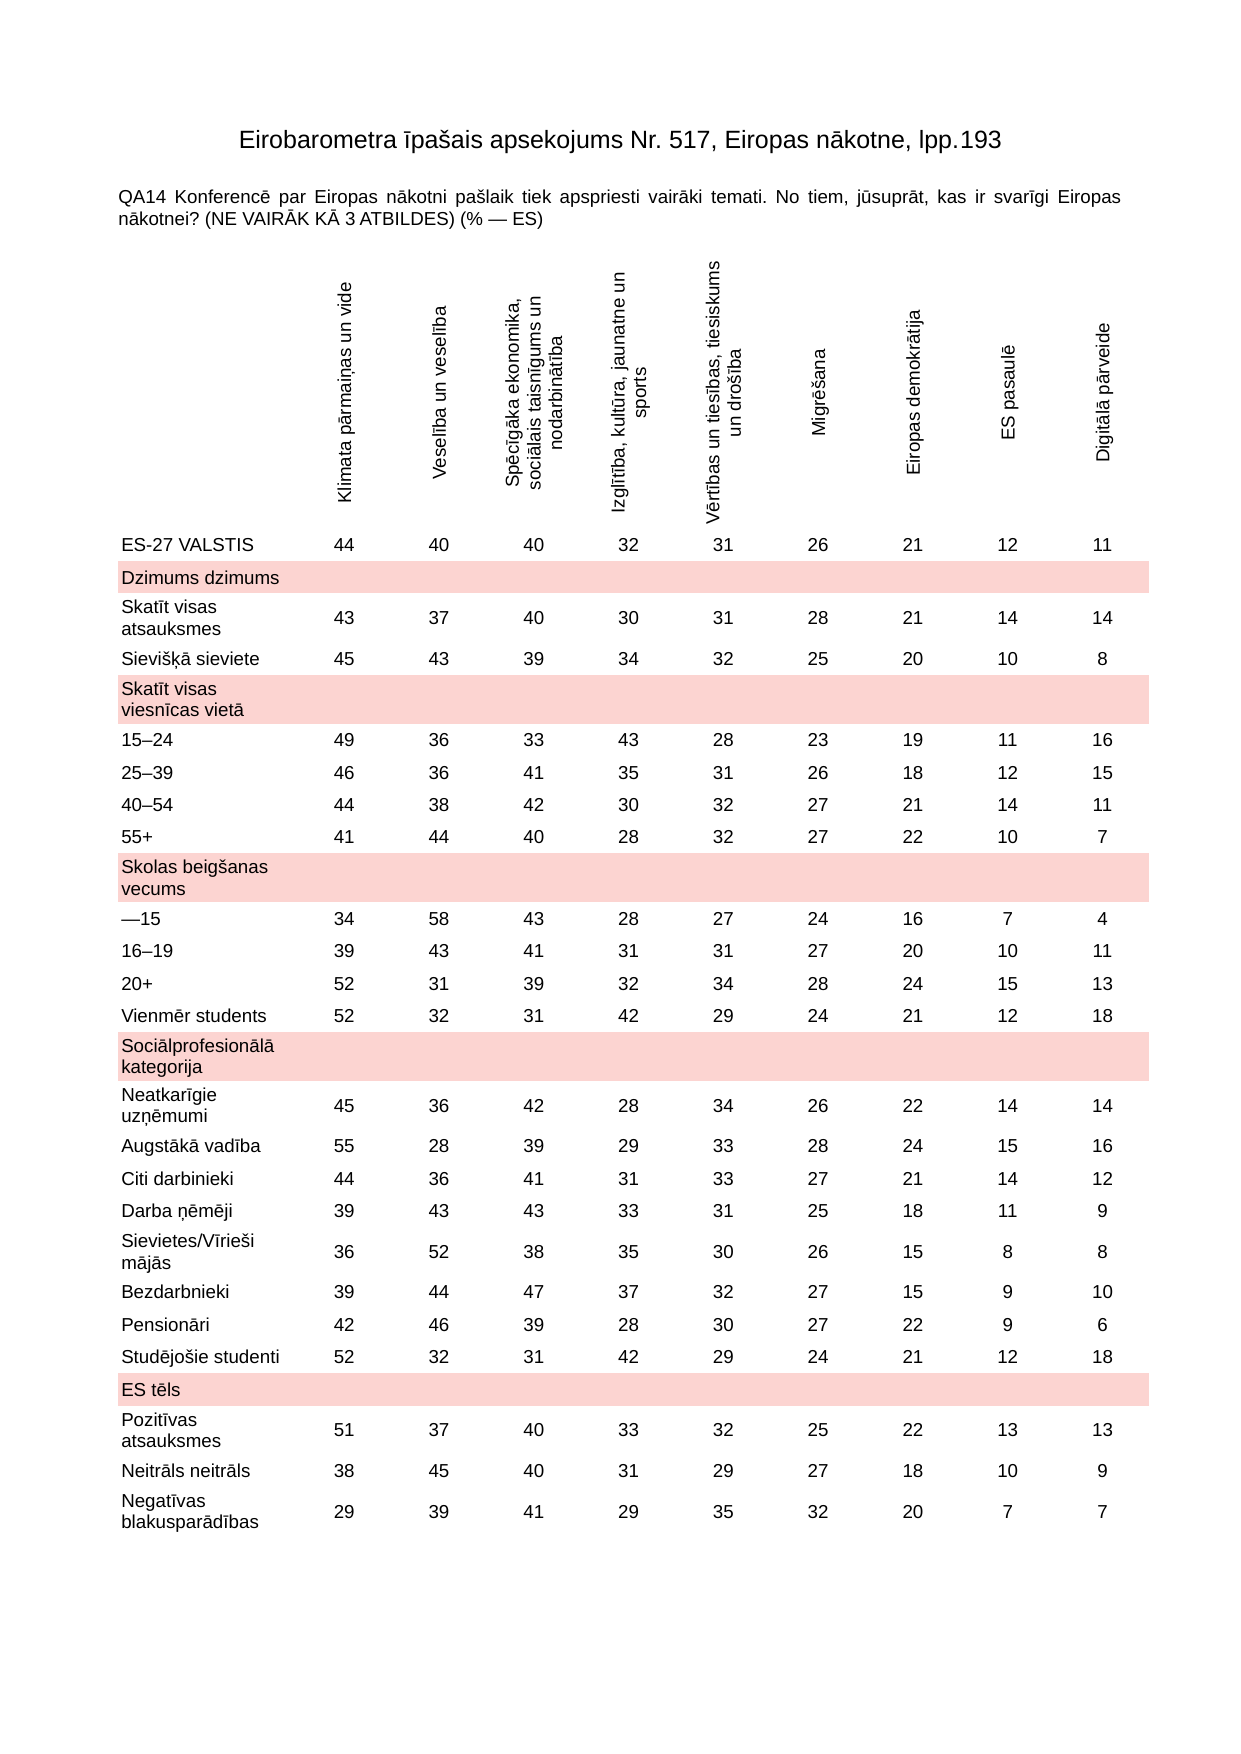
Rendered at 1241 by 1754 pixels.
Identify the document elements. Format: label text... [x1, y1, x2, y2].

table_cell Sociālprofesionālā kategorija [118, 1032, 296, 1081]
table_cell 32 [676, 789, 770, 821]
table_cell 46 [296, 756, 391, 788]
table_header [118, 257, 296, 529]
table_cell 36 [391, 756, 486, 788]
table_cell 35 [676, 1487, 770, 1536]
table_cell 13 [1055, 967, 1149, 999]
table_cell [960, 675, 1055, 724]
table_cell 39 [486, 967, 581, 999]
table_cell ES tēls [118, 1373, 296, 1406]
table_cell 35 [581, 1227, 676, 1276]
table_cell [770, 1032, 865, 1081]
table_cell 31 [486, 1341, 581, 1373]
table_cell 30 [581, 594, 676, 642]
table_cell 29 [676, 1341, 770, 1373]
table_header Vērtības un tiesības, tiesiskums un drošība [676, 257, 770, 529]
table_cell 12 [1055, 1162, 1149, 1194]
table_cell 32 [581, 967, 676, 999]
table_cell 32 [391, 1341, 486, 1373]
table_cell [391, 853, 486, 902]
table_cell [676, 561, 770, 593]
table_cell [1055, 853, 1149, 902]
table_cell 9 [960, 1308, 1055, 1341]
table_cell 7 [1055, 1487, 1149, 1536]
table_cell 9 [960, 1276, 1055, 1308]
table_cell [391, 1373, 486, 1406]
table_cell 31 [581, 1455, 676, 1487]
table_cell 27 [770, 1455, 865, 1487]
table_cell 43 [486, 902, 581, 935]
table_cell 30 [676, 1308, 770, 1341]
table_cell 32 [581, 529, 676, 561]
table_header ES pasaulē [960, 257, 1055, 529]
table_cell 12 [960, 756, 1055, 788]
table_cell Pozitīvas atsauksmes [118, 1406, 296, 1454]
table_cell 29 [676, 1000, 770, 1032]
table_cell 18 [1055, 1000, 1149, 1032]
table_cell 51 [296, 1406, 391, 1454]
table_cell 31 [391, 967, 486, 999]
table_cell 28 [770, 594, 865, 642]
table_cell [581, 1032, 676, 1081]
table_cell 26 [770, 756, 865, 788]
table_cell [296, 561, 391, 593]
table_cell 18 [1055, 1341, 1149, 1373]
table_cell 32 [676, 821, 770, 853]
table_cell 44 [296, 529, 391, 561]
table_cell 26 [770, 529, 865, 561]
table_cell 31 [676, 594, 770, 642]
table_cell 31 [486, 1000, 581, 1032]
table_cell 21 [865, 529, 960, 561]
table_cell 24 [770, 1341, 865, 1373]
table_cell 37 [391, 594, 486, 642]
table_cell 36 [296, 1227, 391, 1276]
table_cell 44 [391, 821, 486, 853]
table_cell [486, 853, 581, 902]
table_cell 52 [391, 1227, 486, 1276]
table_cell [770, 853, 865, 902]
table_cell 16 [1055, 724, 1149, 756]
table_cell 24 [770, 1000, 865, 1032]
table_cell 39 [296, 935, 391, 967]
table_cell 39 [296, 1276, 391, 1308]
table_cell 15–24 [118, 724, 296, 756]
table_cell Dzimums dzimums [118, 561, 296, 593]
table_cell 32 [676, 1276, 770, 1308]
table_cell 39 [486, 1308, 581, 1341]
table_cell 10 [960, 1455, 1055, 1487]
table_cell 44 [391, 1276, 486, 1308]
table_cell 34 [581, 643, 676, 675]
table_cell 25–39 [118, 756, 296, 788]
table_cell Sievietes/Vīrieši mājās [118, 1227, 296, 1276]
table_cell 36 [391, 1081, 486, 1130]
table_cell 31 [676, 935, 770, 967]
table_cell 14 [960, 1162, 1055, 1194]
table_cell 40 [486, 1455, 581, 1487]
table_cell Augstākā vadība [118, 1130, 296, 1162]
table_cell 29 [581, 1130, 676, 1162]
table_cell 34 [676, 1081, 770, 1130]
table_cell 52 [296, 1000, 391, 1032]
table_cell 21 [865, 789, 960, 821]
table_cell 37 [581, 1276, 676, 1308]
table_cell 21 [865, 1341, 960, 1373]
table_cell 39 [296, 1195, 391, 1227]
table_cell 16–19 [118, 935, 296, 967]
table_cell 44 [296, 789, 391, 821]
table_header Klimata pārmaiņas un vide [296, 257, 391, 529]
table_cell 8 [1055, 643, 1149, 675]
table_cell 25 [770, 1195, 865, 1227]
table_cell 35 [581, 756, 676, 788]
table_cell [486, 561, 581, 593]
table_cell 16 [1055, 1130, 1149, 1162]
table_header Veselība un veselība [391, 257, 486, 529]
table_cell [960, 853, 1055, 902]
table_cell 40 [486, 821, 581, 853]
table_header Eiropas demokrātija [865, 257, 960, 529]
table_cell [486, 1032, 581, 1081]
table_cell [391, 561, 486, 593]
table_cell 58 [391, 902, 486, 935]
table_cell 41 [486, 1487, 581, 1536]
table_cell 43 [296, 594, 391, 642]
table_cell 27 [770, 789, 865, 821]
table_cell 38 [486, 1227, 581, 1276]
table_cell [581, 675, 676, 724]
table_cell 31 [676, 756, 770, 788]
table_cell 34 [296, 902, 391, 935]
table_cell 32 [676, 1406, 770, 1454]
table_cell Skatīt visas atsauksmes [118, 594, 296, 642]
table_cell 33 [581, 1406, 676, 1454]
text QA14 Konferencē par Eiropas nākotni pašlaik tiek apspriesti vairāki temati. No tiem, jūsuprāt, kas ir svarīgi Eiropas nākotnei? (NE VAIRĀK KĀ 3 ATBILDES) (% — ES) [118, 186, 1122, 229]
table_cell 34 [676, 967, 770, 999]
table_cell 41 [486, 1162, 581, 1194]
table_cell 29 [581, 1487, 676, 1536]
table_cell 10 [960, 935, 1055, 967]
table_cell 31 [581, 1162, 676, 1194]
table_cell 18 [865, 756, 960, 788]
table_cell [676, 853, 770, 902]
table_cell 41 [486, 935, 581, 967]
table_cell 42 [581, 1341, 676, 1373]
table_cell 27 [770, 821, 865, 853]
table_cell 43 [391, 935, 486, 967]
table_cell 14 [960, 789, 1055, 821]
table_cell [865, 675, 960, 724]
table_cell 24 [865, 967, 960, 999]
table_cell [676, 1373, 770, 1406]
table_cell 39 [486, 643, 581, 675]
table_cell 33 [676, 1130, 770, 1162]
table_cell 52 [296, 967, 391, 999]
table_cell 11 [960, 1195, 1055, 1227]
table_cell 10 [960, 643, 1055, 675]
table_cell 43 [391, 1195, 486, 1227]
table_cell [770, 675, 865, 724]
table_cell 41 [486, 756, 581, 788]
table_cell 28 [391, 1130, 486, 1162]
table_cell 18 [865, 1195, 960, 1227]
table_cell 14 [1055, 594, 1149, 642]
table_cell 11 [1055, 935, 1149, 967]
table_cell 39 [391, 1487, 486, 1536]
table_cell [676, 675, 770, 724]
table_cell 45 [391, 1455, 486, 1487]
table_cell 32 [391, 1000, 486, 1032]
table_header Spēcīgāka ekonomika, sociālais taisnīgums un nodarbinātība [486, 257, 581, 529]
table_cell 42 [486, 1081, 581, 1130]
table_cell 13 [1055, 1406, 1149, 1454]
table_cell 40–54 [118, 789, 296, 821]
table_cell 21 [865, 1162, 960, 1194]
table_cell 47 [486, 1276, 581, 1308]
table_cell 16 [865, 902, 960, 935]
table_cell 28 [770, 1130, 865, 1162]
table_cell 40 [486, 1406, 581, 1454]
table_cell [1055, 1032, 1149, 1081]
table_cell 14 [960, 594, 1055, 642]
table_cell 24 [770, 902, 865, 935]
table_cell 10 [1055, 1276, 1149, 1308]
table_cell 28 [676, 724, 770, 756]
table_cell 15 [1055, 756, 1149, 788]
table_cell [391, 1032, 486, 1081]
table_cell 28 [770, 967, 865, 999]
table_cell 25 [770, 643, 865, 675]
table_header Izglītība, kultūra, jaunatne un sports [581, 257, 676, 529]
table_cell 10 [960, 821, 1055, 853]
table_cell 45 [296, 1081, 391, 1130]
table_cell 36 [391, 724, 486, 756]
table_cell [865, 853, 960, 902]
table_cell 33 [676, 1162, 770, 1194]
table_cell [1055, 561, 1149, 593]
table_cell 20+ [118, 967, 296, 999]
table_cell 20 [865, 935, 960, 967]
table_cell 26 [770, 1081, 865, 1130]
table_cell 39 [486, 1130, 581, 1162]
table_cell 22 [865, 1081, 960, 1130]
table_cell [1055, 675, 1149, 724]
table_cell 32 [676, 643, 770, 675]
table_cell 28 [581, 1081, 676, 1130]
table_cell Neatkarīgie uzņēmumi [118, 1081, 296, 1130]
table_cell 12 [960, 1341, 1055, 1373]
table_cell [960, 561, 1055, 593]
table_cell Pensionāri [118, 1308, 296, 1341]
table_cell [296, 1032, 391, 1081]
table_cell Skatīt visas viesnīcas vietā [118, 675, 296, 724]
table_cell [486, 1373, 581, 1406]
table_cell 14 [960, 1081, 1055, 1130]
table_cell 41 [296, 821, 391, 853]
table_cell 7 [960, 902, 1055, 935]
table_cell 40 [391, 529, 486, 561]
table_cell [770, 561, 865, 593]
table_cell [296, 1373, 391, 1406]
table_cell Bezdarbnieki [118, 1276, 296, 1308]
table_cell 14 [1055, 1081, 1149, 1130]
table_cell 15 [865, 1276, 960, 1308]
table_cell 29 [296, 1487, 391, 1536]
table_cell 11 [960, 724, 1055, 756]
table_cell [770, 1373, 865, 1406]
table_cell 28 [581, 902, 676, 935]
table_cell 8 [1055, 1227, 1149, 1276]
table_cell 33 [581, 1195, 676, 1227]
table_cell 23 [770, 724, 865, 756]
table_cell 27 [770, 1276, 865, 1308]
table_cell Skolas beigšanas vecums [118, 853, 296, 902]
table_cell Negatīvas blakusparādības [118, 1487, 296, 1536]
table_cell Sievišķā sieviete [118, 643, 296, 675]
table_cell 43 [581, 724, 676, 756]
table_cell 36 [391, 1162, 486, 1194]
table_cell 42 [486, 789, 581, 821]
table_cell 29 [676, 1455, 770, 1487]
table_cell [865, 561, 960, 593]
table_cell 27 [770, 935, 865, 967]
table_cell 31 [676, 529, 770, 561]
table_cell 27 [770, 1308, 865, 1341]
table_cell 40 [486, 529, 581, 561]
table_cell 12 [960, 1000, 1055, 1032]
table_cell 40 [486, 594, 581, 642]
table_cell [1055, 1373, 1149, 1406]
table_cell [676, 1032, 770, 1081]
table_cell [296, 853, 391, 902]
table_cell 6 [1055, 1308, 1149, 1341]
table_cell [391, 675, 486, 724]
table_cell 9 [1055, 1195, 1149, 1227]
table_header Digitālā pārveide [1055, 257, 1149, 529]
table_cell Citi darbinieki [118, 1162, 296, 1194]
table_cell [865, 1373, 960, 1406]
table_cell 11 [1055, 789, 1149, 821]
table_cell 13 [960, 1406, 1055, 1454]
table_cell 38 [391, 789, 486, 821]
table_cell 15 [865, 1227, 960, 1276]
table_cell 15 [960, 1130, 1055, 1162]
table_cell 30 [581, 789, 676, 821]
table_cell 15 [960, 967, 1055, 999]
table_cell [865, 1032, 960, 1081]
table_cell 9 [1055, 1455, 1149, 1487]
table_cell [581, 561, 676, 593]
table_cell 37 [391, 1406, 486, 1454]
table_cell 21 [865, 1000, 960, 1032]
table_cell 31 [581, 935, 676, 967]
table_cell 19 [865, 724, 960, 756]
table_cell 27 [770, 1162, 865, 1194]
table_cell 22 [865, 1406, 960, 1454]
table_cell Neitrāls neitrāls [118, 1455, 296, 1487]
table_cell 24 [865, 1130, 960, 1162]
table_cell 21 [865, 594, 960, 642]
table_cell 30 [676, 1227, 770, 1276]
table_cell ES-27 VALSTIS [118, 529, 296, 561]
table_cell 22 [865, 821, 960, 853]
table_cell 43 [391, 643, 486, 675]
table_cell 20 [865, 643, 960, 675]
table_cell [296, 675, 391, 724]
table_cell 52 [296, 1341, 391, 1373]
table_cell Darba ņēmēji [118, 1195, 296, 1227]
table_cell 25 [770, 1406, 865, 1454]
table_cell [960, 1373, 1055, 1406]
table_cell 42 [581, 1000, 676, 1032]
table_cell 26 [770, 1227, 865, 1276]
table_cell 4 [1055, 902, 1149, 935]
table_cell 27 [676, 902, 770, 935]
table_cell Studējošie studenti [118, 1341, 296, 1373]
table_cell 38 [296, 1455, 391, 1487]
table_cell Vienmēr students [118, 1000, 296, 1032]
table_cell 22 [865, 1308, 960, 1341]
table_cell 43 [486, 1195, 581, 1227]
table_cell 55+ [118, 821, 296, 853]
table_cell 18 [865, 1455, 960, 1487]
table_cell 55 [296, 1130, 391, 1162]
table_cell 32 [770, 1487, 865, 1536]
table_cell 12 [960, 529, 1055, 561]
table_cell [581, 1373, 676, 1406]
table_cell 7 [960, 1487, 1055, 1536]
table_cell 44 [296, 1162, 391, 1194]
table_cell 45 [296, 643, 391, 675]
table_cell 31 [676, 1195, 770, 1227]
table_cell 11 [1055, 529, 1149, 561]
table_cell 20 [865, 1487, 960, 1536]
table_cell 33 [486, 724, 581, 756]
table_cell 46 [391, 1308, 486, 1341]
table_header Migrēšana [770, 257, 865, 529]
table_cell 42 [296, 1308, 391, 1341]
table_cell [486, 675, 581, 724]
table_cell 28 [581, 1308, 676, 1341]
table_cell 49 [296, 724, 391, 756]
table_cell [960, 1032, 1055, 1081]
table_cell —15 [118, 902, 296, 935]
table_cell 28 [581, 821, 676, 853]
table_cell 7 [1055, 821, 1149, 853]
table_cell 8 [960, 1227, 1055, 1276]
table_cell [581, 853, 676, 902]
